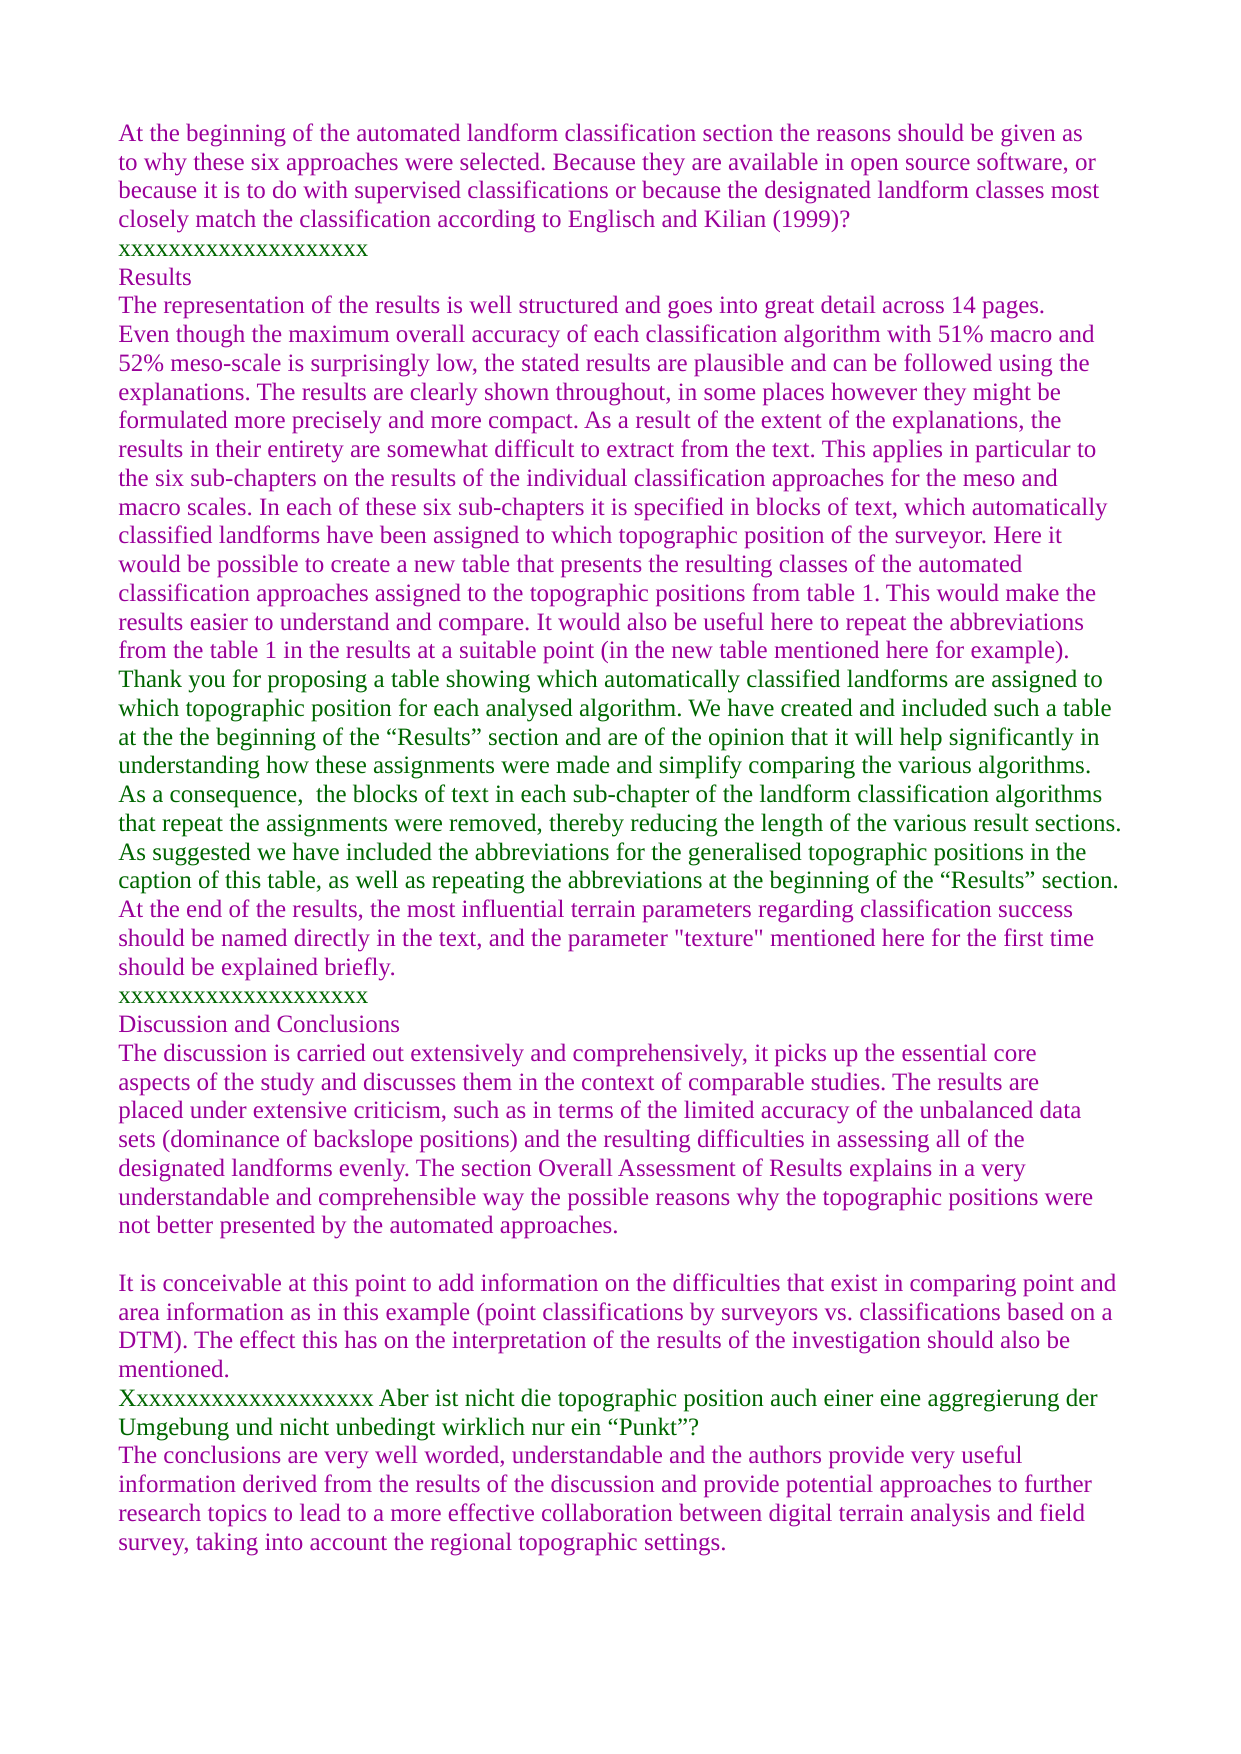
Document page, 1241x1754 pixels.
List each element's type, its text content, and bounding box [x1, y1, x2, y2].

text results easier to understand and compare. It would also be useful here to repeat the abbreviations [118, 607, 1122, 636]
text to why these six approaches were selected. Because they are available in open source software, or [118, 147, 1122, 176]
text At the end of the results, the most influential terrain parameters regarding classification success [118, 894, 1122, 923]
text formulated more precisely and more compact. As a result of the extent of the explanations, the [118, 406, 1122, 434]
text 52% meso-scale is surprisingly low, the stated results are plausible and can be followed using the [118, 348, 1122, 377]
text not better presented by the automated approaches. [118, 1211, 1122, 1239]
text because it is to do with supervised classifications or because the designated landform classes most [118, 176, 1122, 204]
text Xxxxxxxxxxxxxxxxxxxx Aber ist nicht die topographic position auch einer eine aggregierung der Umgebung und nicht unbedingt wirklich nur ein “Punkt”? [118, 1383, 1122, 1441]
text from the table 1 in the results at a suitable point (in the new table mentioned here for example). [118, 636, 1122, 664]
text explanations. The results are clearly shown throughout, in some places however they might be [118, 377, 1122, 406]
text should be named directly in the text, and the parameter "texture" mentioned here for the first time [118, 923, 1122, 952]
text macro scales. In each of these six sub-chapters it is specified in blocks of text, which automatically [118, 492, 1122, 521]
text The representation of the results is well structured and goes into great detail across 14 pages. [118, 291, 1122, 319]
text placed under extensive criticism, such as in terms of the limited accuracy of the unbalanced data [118, 1096, 1122, 1124]
text Thank you for proposing a table showing which automatically classified landforms are assigned to which topographic position for each analysed algorithm. We have created and included such a table at the the beginning of the “Results” section and are of the opinion that it will help significantly in understanding how these assignments were made and simplify comparing the various algorithms. As a consequence, the blocks of text in each sub-chapter of the landform classification algorithms that repeat the assignments were removed, thereby reducing the length of the various result sections. As suggested we have included the abbreviations for the generalised topographic positions in the caption of this table, as well as repeating the abbreviations at the beginning of the “Results” section. [118, 664, 1122, 894]
text classification approaches assigned to the topographic positions from table 1. This would make the [118, 578, 1122, 607]
text Even though the maximum overall accuracy of each classification algorithm with 51% macro and [118, 319, 1122, 348]
text aspects of the study and discusses them in the context of comparable studies. The results are [118, 1067, 1122, 1096]
text The discussion is carried out extensively and comprehensively, it picks up the essential core [118, 1038, 1122, 1067]
text information derived from the results of the discussion and provide potential approaches to further [118, 1469, 1122, 1498]
text xxxxxxxxxxxxxxxxxxxx [118, 981, 1122, 1009]
text Discussion and Conclusions [118, 1009, 1122, 1038]
text At the beginning of the automated landform classification section the reasons should be given as [118, 118, 1122, 147]
text closely match the classification according to Englisch and Kilian (1999)? [118, 204, 1122, 233]
text It is conceivable at this point to add information on the difficulties that exist in comparing point and area information as in this example (point classifications by surveyors vs. classifications based on a DTM). The effect this has on the interpretation of the results of the investigation should also be mentioned. [118, 1268, 1122, 1383]
text classified landforms have been assigned to which topographic position of the surveyor. Here it [118, 521, 1122, 549]
text should be explained briefly. [118, 952, 1122, 981]
text survey, taking into account the regional topographic settings. [118, 1527, 1122, 1556]
text Results [118, 262, 1122, 291]
text results in their entirety are somewhat difficult to extract from the text. This applies in particular to [118, 434, 1122, 463]
text would be possible to create a new table that presents the resulting classes of the automated [118, 549, 1122, 578]
text xxxxxxxxxxxxxxxxxxxx [118, 233, 1122, 262]
text designated landforms evenly. The section Overall Assessment of Results explains in a very [118, 1153, 1122, 1182]
text The conclusions are very well worded, understandable and the authors provide very useful [118, 1441, 1122, 1469]
text the six sub-chapters on the results of the individual classification approaches for the meso and [118, 463, 1122, 492]
text understandable and comprehensible way the possible reasons why the topographic positions were [118, 1182, 1122, 1211]
text research topics to lead to a more effective collaboration between digital terrain analysis and field [118, 1498, 1122, 1527]
text sets (dominance of backslope positions) and the resulting difficulties in assessing all of the [118, 1124, 1122, 1153]
